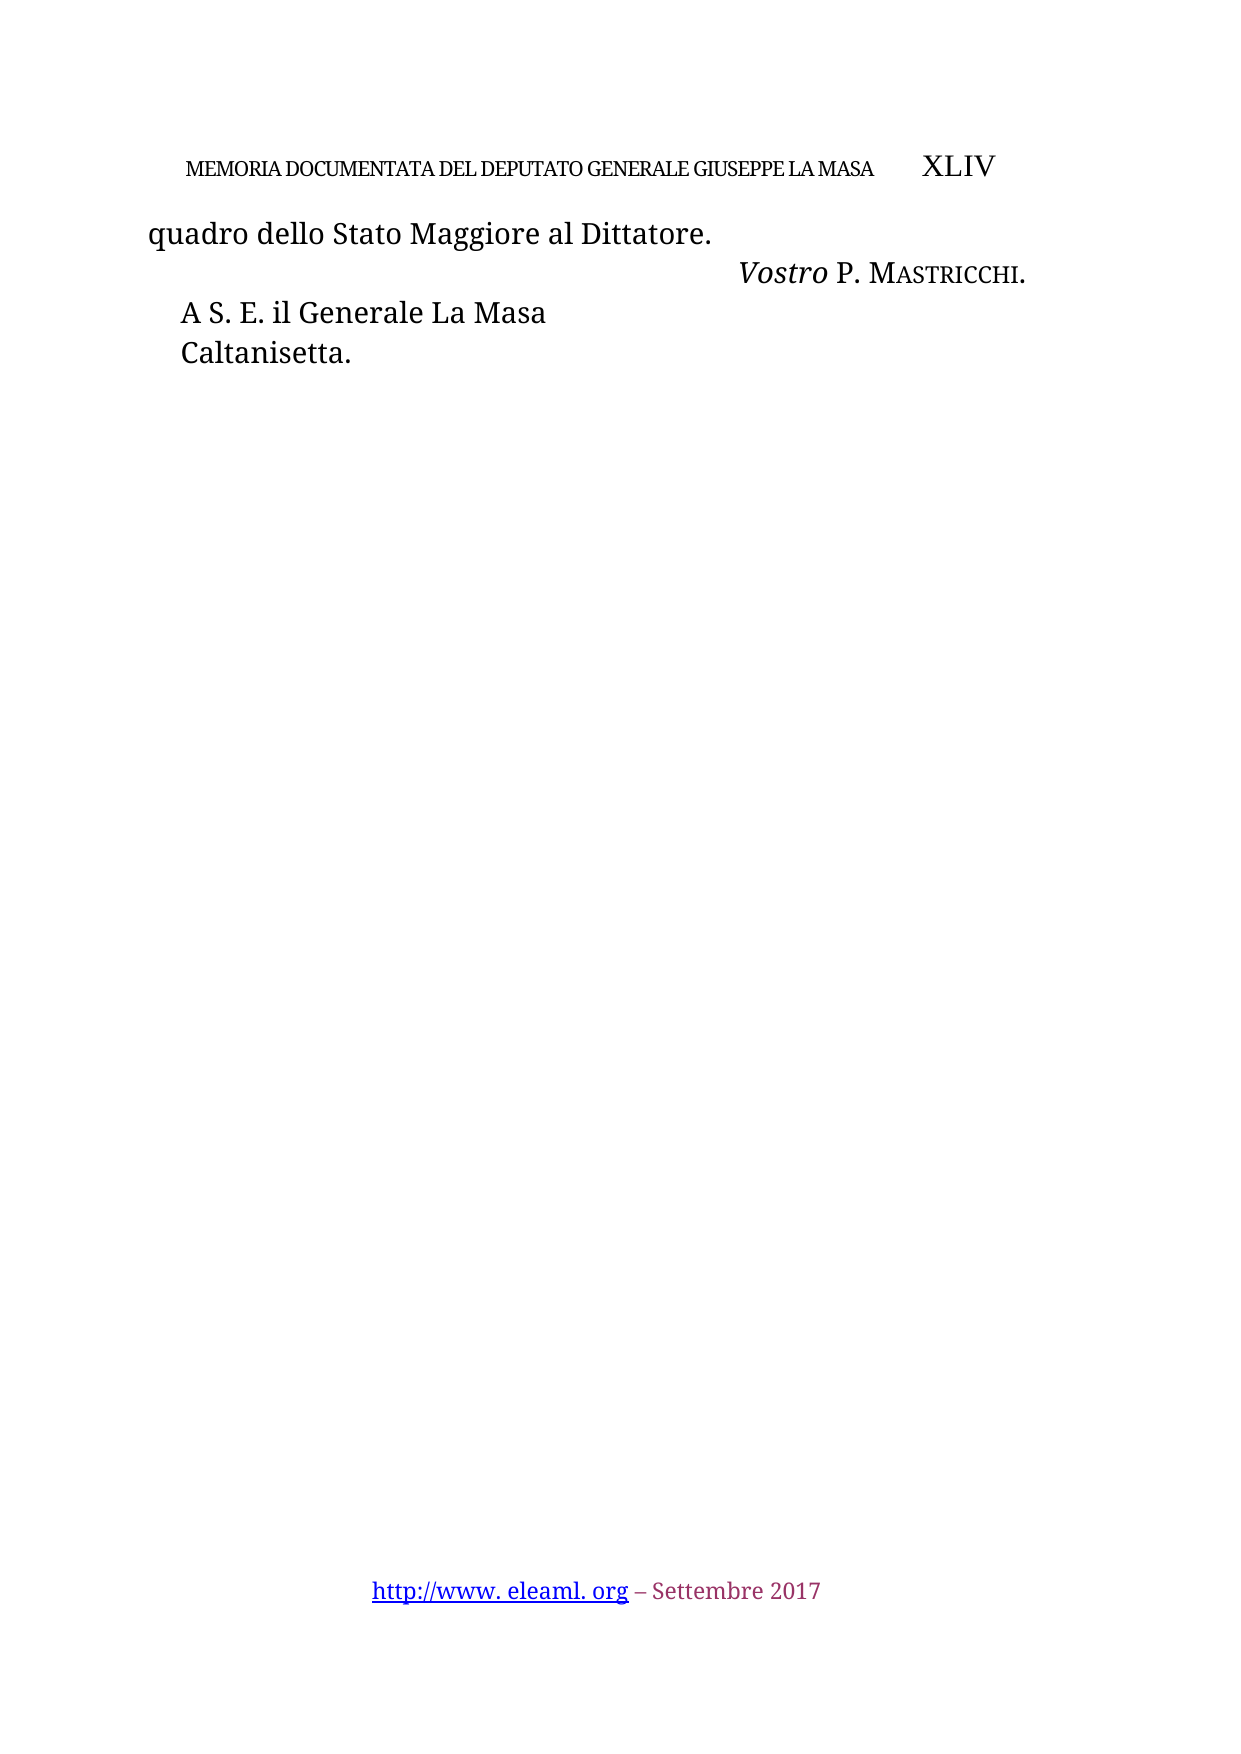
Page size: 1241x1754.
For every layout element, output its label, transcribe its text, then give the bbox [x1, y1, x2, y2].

text A S. E. il Generale La Masa [148, 292, 1033, 332]
text quadro dello Stato Maggiore al Dittatore. [148, 213, 1033, 253]
text Vostro P. Mastricchi. [148, 253, 1033, 292]
text Caltanisetta. [148, 332, 1033, 372]
